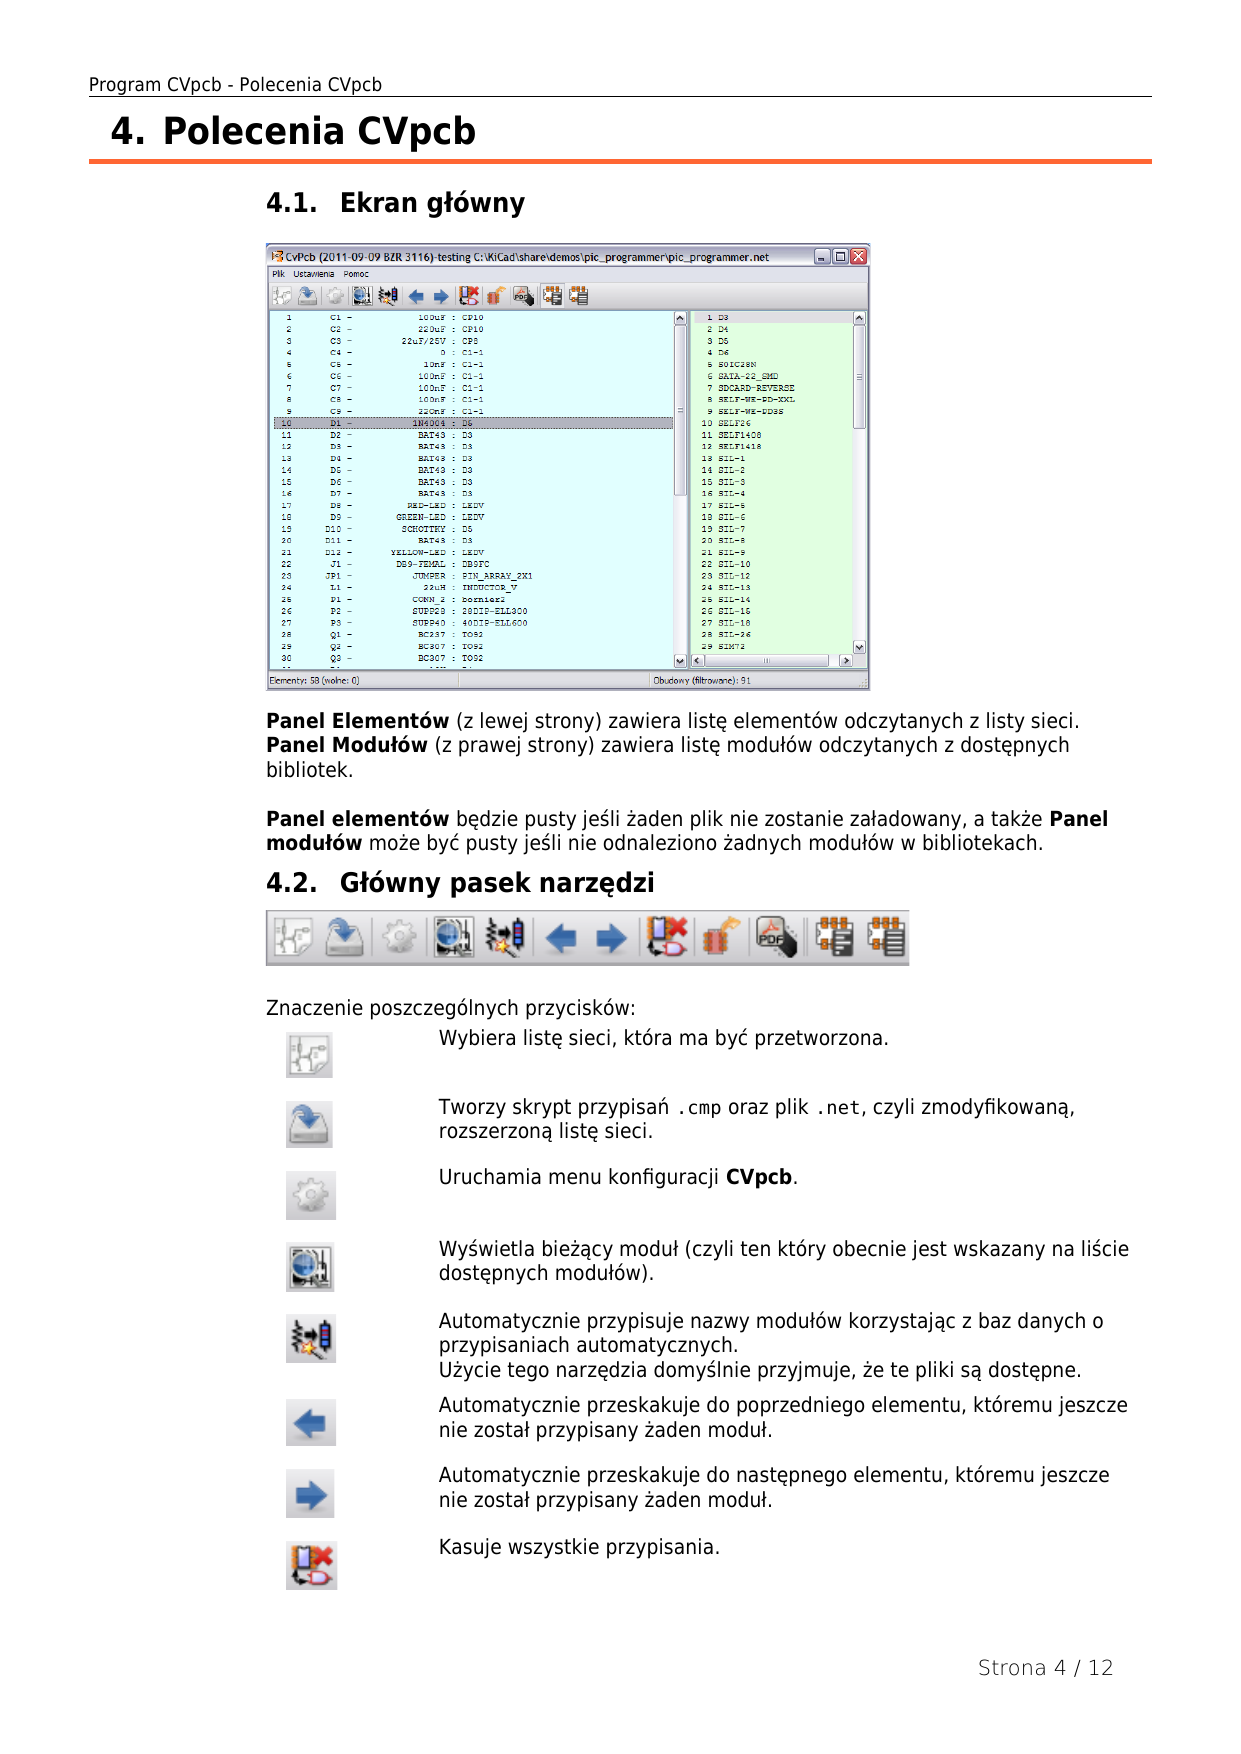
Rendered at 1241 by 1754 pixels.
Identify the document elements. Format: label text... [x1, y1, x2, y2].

picture [286, 1399, 337, 1446]
text Panel Elementów (z lewej strony) zawiera listę elementów odczytanych z listy sieci. [266, 709, 1152, 733]
picture [286, 1469, 335, 1518]
picture [286, 1541, 338, 1590]
table_cell Kasuje wszystkie przypisania. [421, 1530, 1151, 1601]
table_header Wybiera listę sieci, która ma być przetworzona. [421, 1020, 1151, 1089]
picture [265, 910, 910, 966]
table_cell Uruchamia menu konfiguracji CVpcb. [421, 1159, 1151, 1231]
table_cell [269, 1231, 421, 1303]
table_cell Automatycznie przypisuje nazwy modułów korzystając z baz danych o przypisaniach automatycznych. Użycie tego narzędzia domyślnie przyjmuje, że te pliki są dostępne. [421, 1303, 1151, 1388]
table_cell [269, 1159, 421, 1231]
text Panel Modułów (z prawej strony) zawiera listę modułów odczytanych z dostępnych bibliotek. [266, 733, 1152, 782]
picture [286, 1032, 333, 1078]
subtitle Polecenia CVpcb [88, 103, 1152, 164]
picture [286, 1101, 333, 1148]
table_cell [269, 1089, 421, 1159]
picture [286, 1314, 337, 1363]
table_cell Tworzy skrypt przypisań .cmp oraz plik .net, czyli zmodyfikowaną, rozszerzoną listę sieci. [421, 1089, 1151, 1159]
picture [265, 243, 871, 691]
table_cell [269, 1388, 421, 1458]
table_cell Automatycznie przeskakuje do następnego elementu, któremu jeszcze nie został przypisany żaden moduł. [421, 1458, 1151, 1529]
picture [286, 1171, 337, 1220]
table_cell Wyświetla bieżący moduł (czyli ten który obecnie jest wskazany na liście dostępnych modułów). [421, 1231, 1151, 1303]
table_cell [269, 1530, 421, 1601]
text Znaczenie poszczególnych przycisków: [266, 996, 1152, 1020]
table_cell [269, 1303, 421, 1388]
subtitle Główny pasek narzędzi [266, 867, 1152, 899]
subtitle Ekran główny [266, 188, 1152, 219]
table_cell Automatycznie przeskakuje do poprzedniego elementu, któremu jeszcze nie został przypisany żaden moduł. [421, 1388, 1151, 1458]
picture [286, 1242, 335, 1292]
table_cell [269, 1458, 421, 1529]
text Panel elementów będzie pusty jeśli żaden plik nie zostanie załadowany, a także Panel modułów może być pusty jeśli nie odnaleziono żadnych modułów w bibliotekach. [266, 807, 1152, 856]
table_header [269, 1020, 421, 1089]
